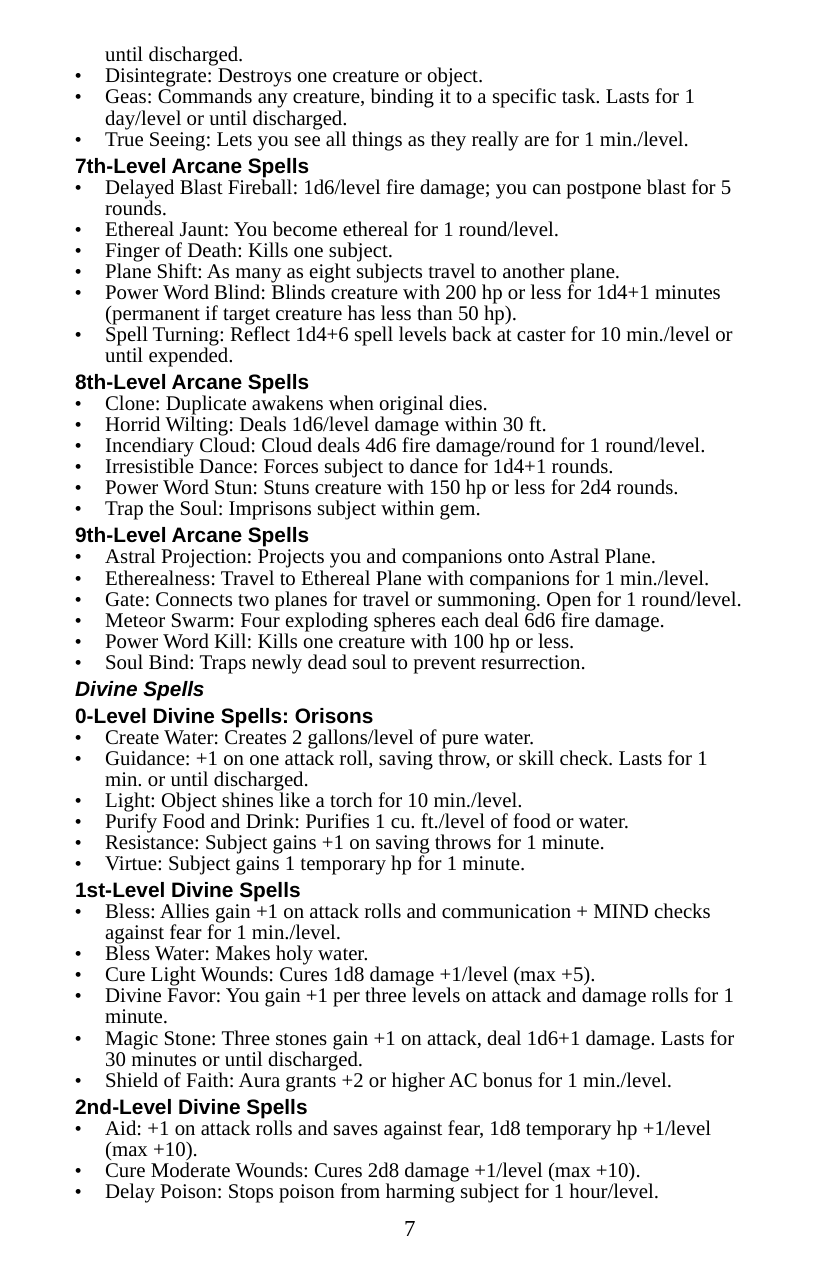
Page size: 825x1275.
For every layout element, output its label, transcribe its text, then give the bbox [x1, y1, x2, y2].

list Power Word Blind: Blinds creature with 200 hp or less for 1d4+1 minutes (permanent if target creature has less than 50 hp). [75, 282, 750, 324]
list Aid: +1 on attack rolls and saves against fear, 1d8 temporary hp +1/level (max +10). [75, 1118, 750, 1160]
list Shield of Faith: Aura grants +2 or higher AC bonus for 1 min./level. [75, 1070, 750, 1091]
list Soul Bind: Traps newly dead soul to prevent resurrection. [75, 652, 750, 673]
list Geas: Commands any creature, binding it to a specific task. Lasts for 1 day/level or until discharged. [75, 87, 750, 129]
list Power Word Kill: Kills one creature with 100 hp or less. [75, 631, 750, 652]
list Etherealness: Travel to Ethereal Plane with companions for 1 min./level. [75, 568, 750, 589]
list Bless: Allies gain +1 on attack rolls and communication + MIND checks against fear for 1 min./level. [75, 902, 750, 944]
list True Seeing: Lets you see all things as they really are for 1 min./level. [75, 129, 750, 150]
list Finger of Death: Kills one subject. [75, 240, 750, 261]
list Light: Object shines like a torch for 10 min./level. [75, 791, 750, 812]
list Horrid Wilting: Deals 1d6/level damage within 30 ft. [75, 415, 750, 436]
list Delay Poison: Stops poison from harming subject for 1 hour/level. [75, 1181, 750, 1202]
subtitle 2nd-Level Divine Spells [75, 1097, 750, 1118]
list Guidance: +1 on one attack roll, saving throw, or skill check. Lasts for 1 min. or until discharged. [75, 748, 750, 791]
list Create Water: Creates 2 gallons/level of pure water. [75, 727, 750, 748]
list Divine Favor: You gain +1 per three levels on attack and damage rolls for 1 minute. [75, 986, 750, 1028]
list Incendiary Cloud: Cloud deals 4d6 fire damage/round for 1 round/level. [75, 436, 750, 457]
list Purify Food and Drink: Purifies 1 cu. ft./level of food or water. [75, 812, 750, 833]
list until discharged. [75, 45, 750, 66]
list Spell Turning: Reflect 1d4+6 spell levels back at caster for 10 min./level or until expended. [75, 324, 750, 367]
list Disintegrate: Destroys one creature or object. [75, 66, 750, 87]
subtitle 0-Level Divine Spells: Orisons [75, 706, 750, 727]
list Gate: Connects two planes for travel or summoning. Open for 1 round/level. [75, 589, 750, 610]
subtitle 9th-Level Arcane Spells [75, 526, 750, 547]
list Magic Stone: Three stones gain +1 on attack, deal 1d6+1 damage. Lasts for 30 minutes or until discharged. [75, 1028, 750, 1070]
subtitle 7th-Level Arcane Spells [75, 156, 750, 177]
list Resistance: Subject gains +1 on saving throws for 1 minute. [75, 833, 750, 854]
subtitle 8th-Level Arcane Spells [75, 373, 750, 394]
list Bless Water: Makes holy water. [75, 944, 750, 965]
list Virtue: Subject gains 1 temporary hp for 1 minute. [75, 854, 750, 875]
subtitle 1st-Level Divine Spells [75, 881, 750, 902]
list Astral Projection: Projects you and companions onto Astral Plane. [75, 547, 750, 568]
list Ethereal Jaunt: You become ethereal for 1 round/level. [75, 219, 750, 240]
list Cure Light Wounds: Cures 1d8 damage +1/level (max +5). [75, 965, 750, 986]
list Delayed Blast Fireball: 1d6/level fire damage; you can postpone blast for 5 rounds. [75, 177, 750, 219]
list Plane Shift: As many as eight subjects travel to another plane. [75, 261, 750, 282]
subtitle Divine Spells [75, 679, 750, 700]
list Cure Moderate Wounds: Cures 2d8 damage +1/level (max +10). [75, 1160, 750, 1181]
list Irresistible Dance: Forces subject to dance for 1d4+1 rounds. [75, 457, 750, 478]
list Meteor Swarm: Four exploding spheres each deal 6d6 fire damage. [75, 610, 750, 631]
list Clone: Duplicate awakens when original dies. [75, 394, 750, 415]
list Trap the Soul: Imprisons subject within gem. [75, 499, 750, 520]
list Power Word Stun: Stuns creature with 150 hp or less for 2d4 rounds. [75, 478, 750, 499]
